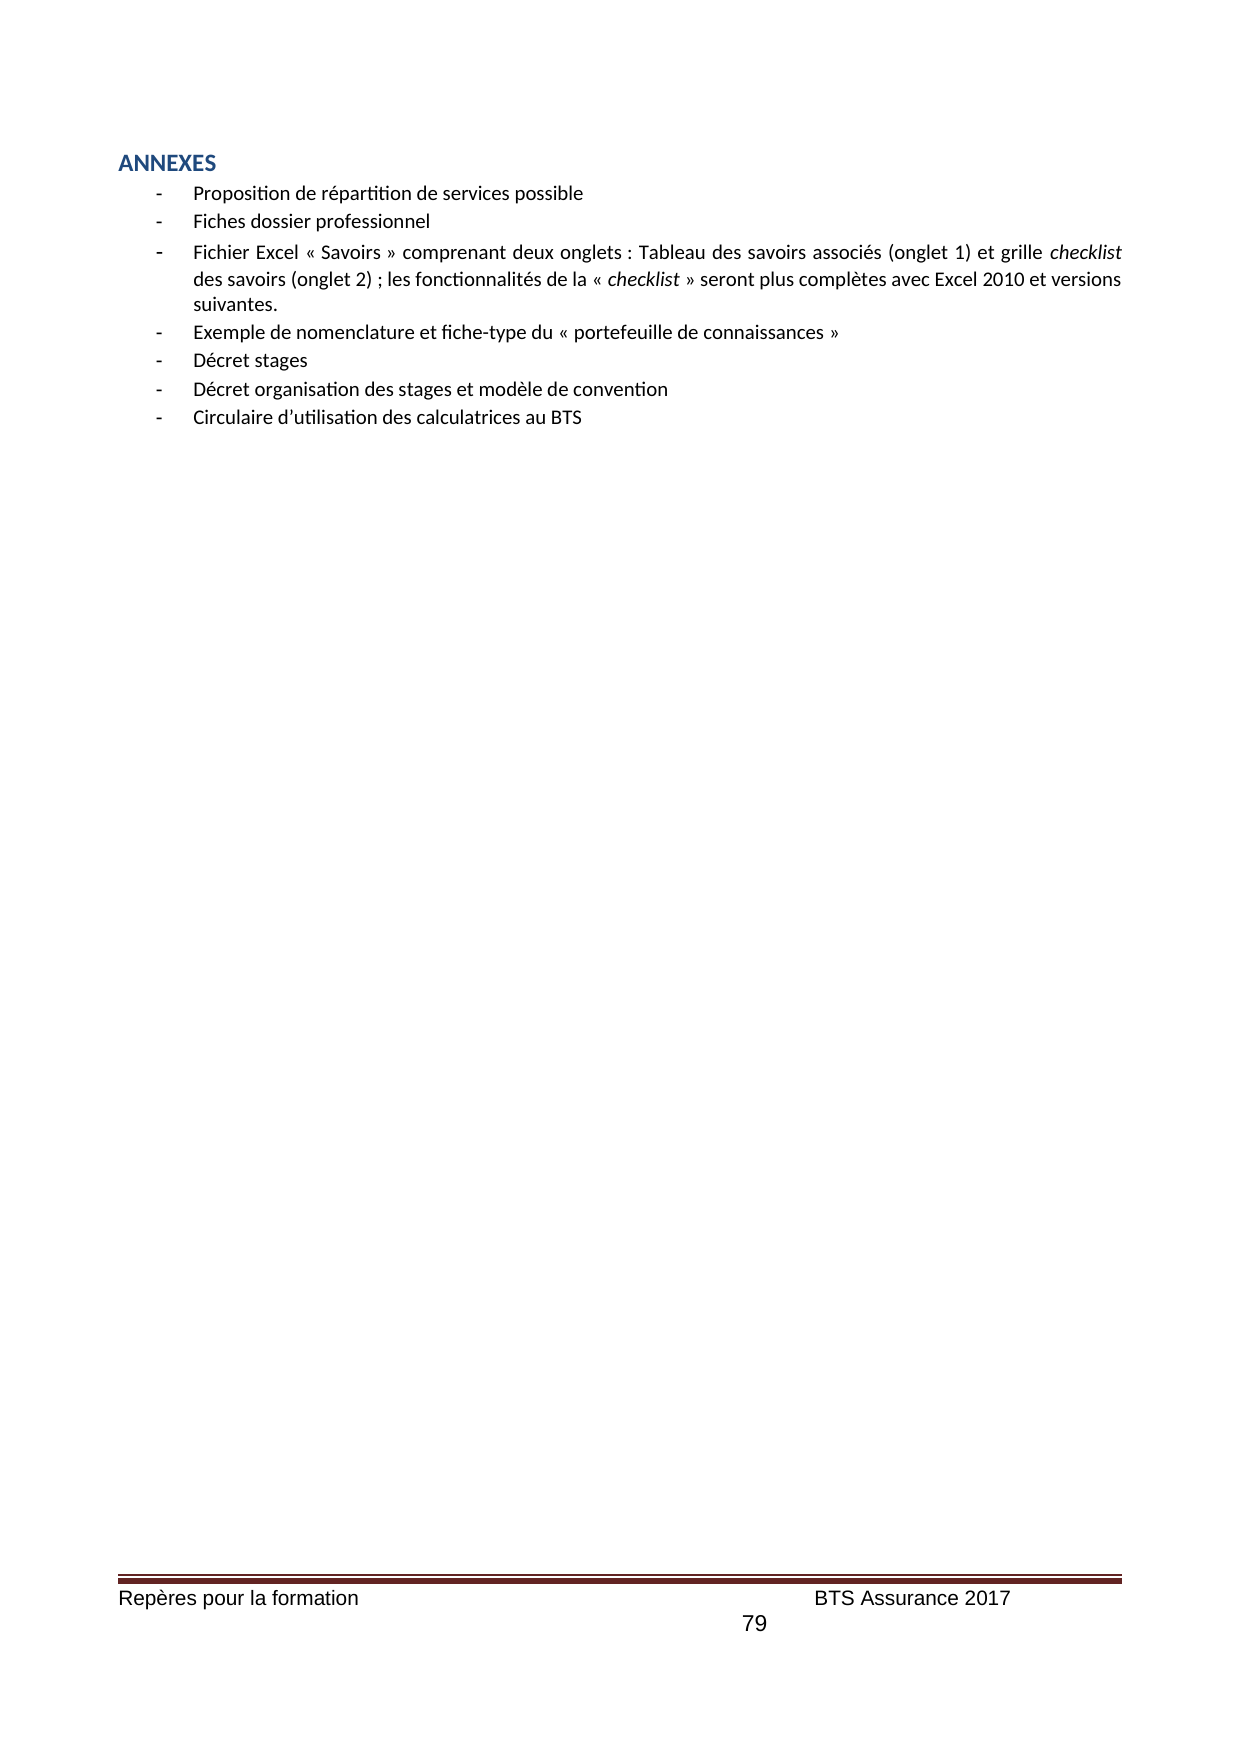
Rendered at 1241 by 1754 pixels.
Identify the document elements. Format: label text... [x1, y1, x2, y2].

list Décret organisation des stages et modèle de convention [156, 374, 1122, 402]
list Décret stages [156, 346, 1122, 374]
list Proposition de répartition de services possible [156, 178, 1122, 207]
list Circulaire d’utilisation des calculatrices au BTS [156, 402, 1122, 431]
subtitle ANNEXES [118, 148, 1122, 178]
list Exemple de nomenclature et fiche-type du « portefeuille de connaissances » [156, 317, 1122, 346]
list Fiches dossier professionnel [156, 207, 1122, 235]
list Fichier Excel « Savoirs » comprenant deux onglets : Tableau des savoirs associés (onglet 1) et grille checklist des savoirs (onglet 2) ; les fonctionnalités de la « checklist » seront plus complètes avec Excel 2010 et versions suivantes. [156, 235, 1122, 317]
